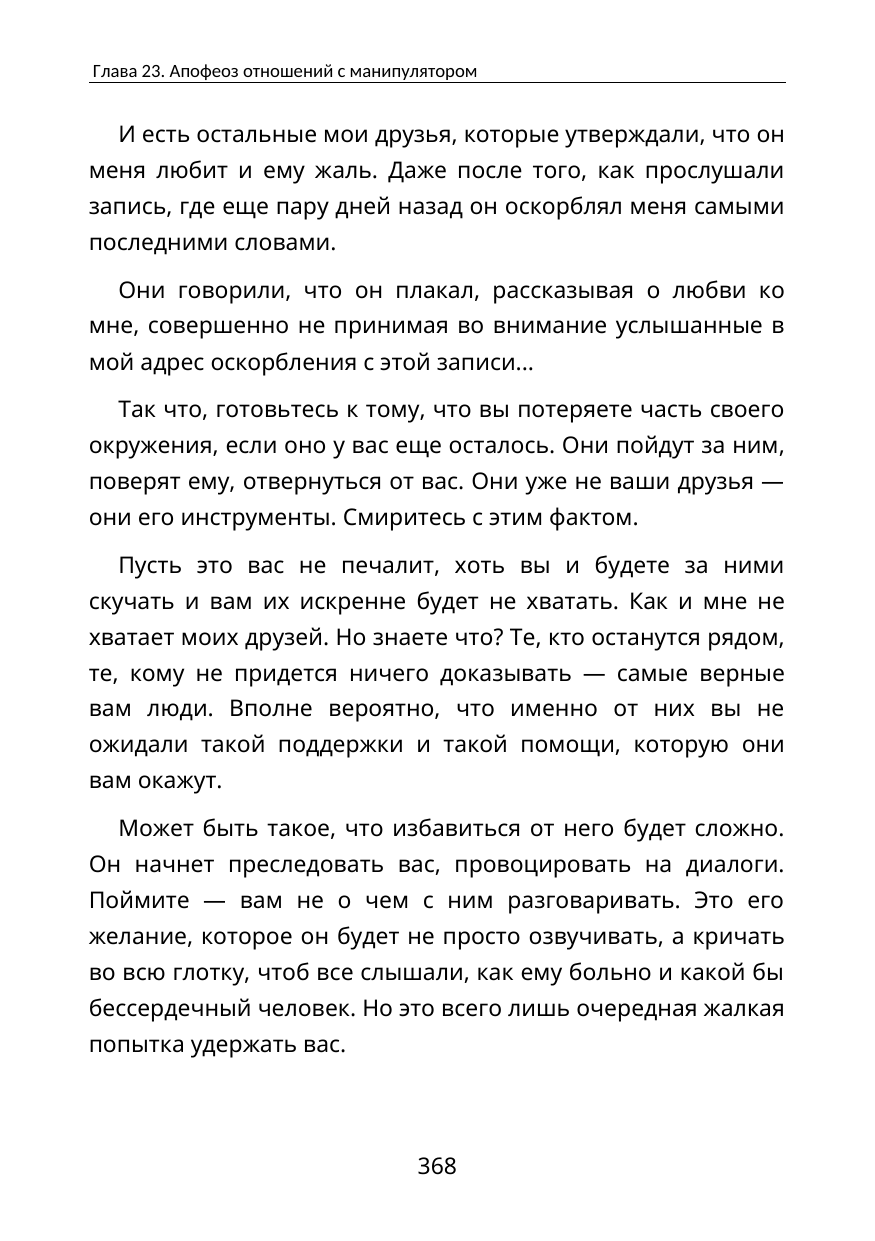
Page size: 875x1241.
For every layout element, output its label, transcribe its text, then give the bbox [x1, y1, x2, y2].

text Может быть такое, что избавиться от него будет сложно. Он начнет преследовать вас, провоцировать на диалоги. Поймите — вам не о чем с ним разговаривать. Это его желание, которое он будет не просто озвучивать, а кричать во всю глотку, чтоб все слышали, как ему больно и какой бы бессердечный человек. Но это всего лишь очередная жалкая попытка удержать вас. [88, 812, 786, 1059]
text И есть остальные мои друзья, которые утверждали, что он меня любит и ему жаль. Даже после того, как прослушали запись, где еще пару дней назад он оскорблял меня самыми последними словами. [88, 118, 786, 257]
text Они говорили, что он плакал, рассказывая о любви ко мне, совершенно не принимая во внимание услышанные в мой адрес оскорбления с этой записи... [88, 273, 786, 377]
text Так что, готовьтесь к тому, что вы потеряете часть своего окружения, если оно у вас еще осталось. Они пойдут за ним, поверят ему, отвернуться от вас. Они уже не ваши друзья — они его инструменты. Смиритесь с этим фактом. [88, 393, 786, 532]
text Пусть это вас не печалит, хоть вы и будете за ними скучать и вам их искренне будет не хватать. Как и мне не хватает моих друзей. Но знаете что? Те, кто останутся рядом, те, кому не придется ничего доказывать — самые верные вам люди. Вполне вероятно, что именно от них вы не ожидали такой поддержки и такой помощи, которую они вам окажут. [88, 549, 786, 796]
